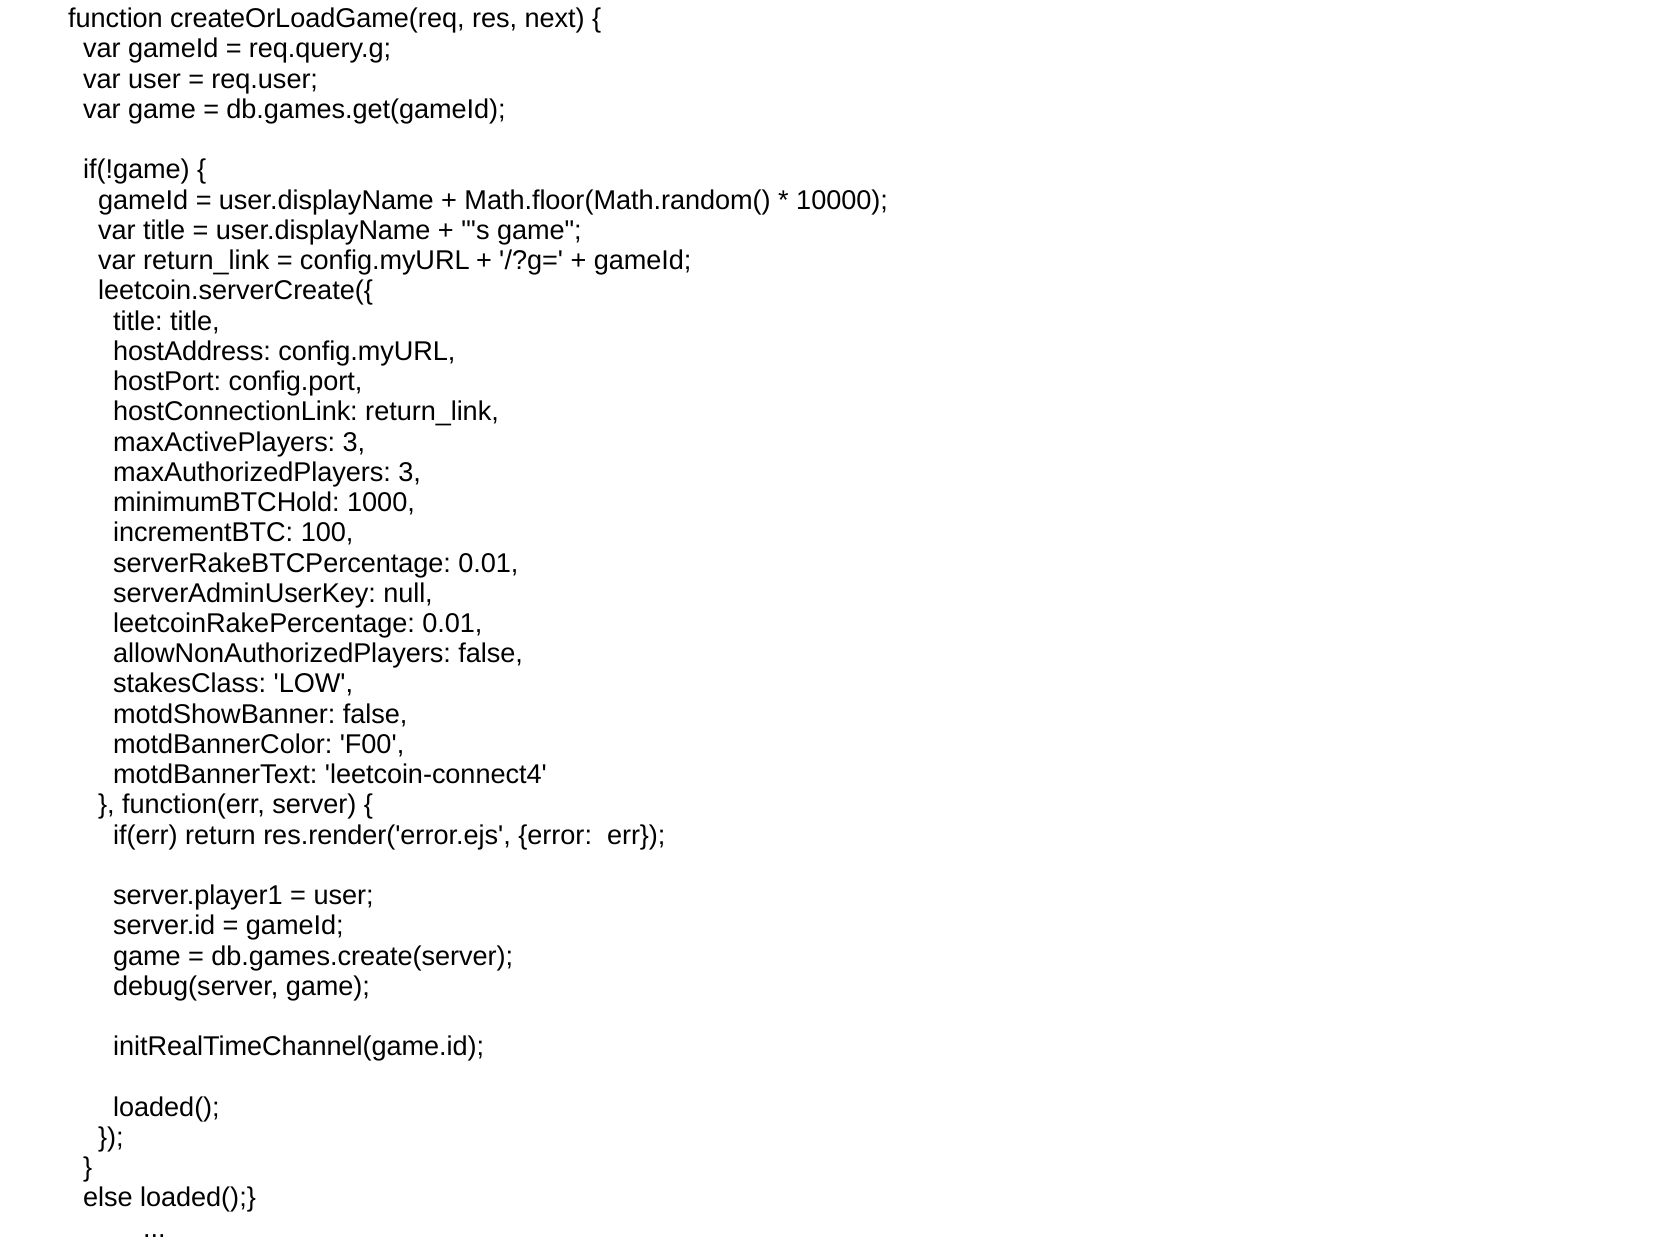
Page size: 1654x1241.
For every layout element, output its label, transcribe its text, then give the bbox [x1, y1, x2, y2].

text_box function createOrLoadGame(req, res, next) { var gameId = req.query.g; var user = req.user; var game = db.games.get(gameId); if(!game) { gameId = user.displayName + Math.floor(Math.random() * 10000); var title = user.displayName + "'s game"; var return_link = config.myURL + '/?g=' + gameId; leetcoin.serverCreate({ title: title, hostAddress: config.myURL, hostPort: config.port, hostConnectionLink: return_link, maxActivePlayers: 3, maxAuthorizedPlayers: 3, minimumBTCHold: 1000, incrementBTC: 100, serverRakeBTCPercentage: 0.01, serverAdminUserKey: null, leetcoinRakePercentage: 0.01, allowNonAuthorizedPlayers: false, stakesClass: 'LOW', motdShowBanner: false, motdBannerColor: 'F00', motdBannerText: 'leetcoin-connect4' }, function(err, server) { if(err) return res.render('error.ejs', {error: err}); server.player1 = user; server.id = gameId; game = db.games.create(server); debug(server, game); initRealTimeChannel(game.id); loaded(); }); } else loaded();} ... [53, 0, 1385, 1241]
